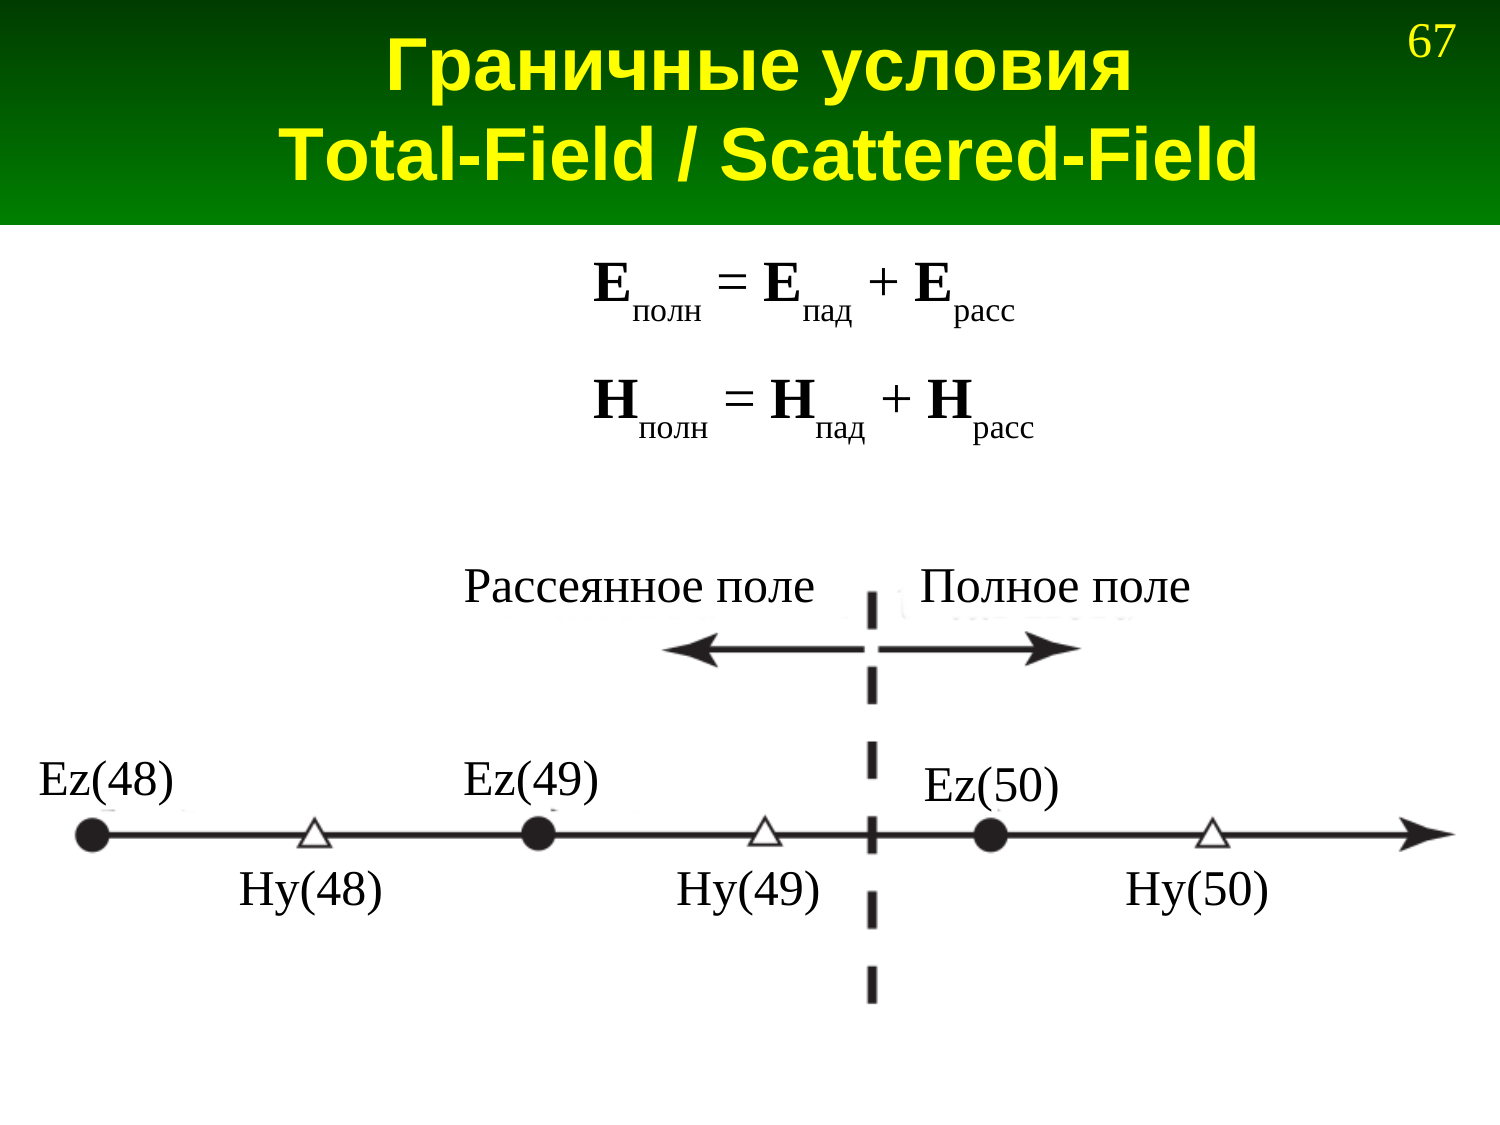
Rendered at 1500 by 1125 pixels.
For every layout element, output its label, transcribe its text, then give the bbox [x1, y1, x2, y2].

text_box Hy(48) [223, 848, 414, 939]
title Граничные условия Total-Field / Scattered-Field [100, 7, 1441, 204]
text_box Рассеянное поле [448, 545, 831, 621]
text_box Eполн = Eпад + Eрасс [578, 236, 1031, 336]
text_box Полное поле [905, 545, 1207, 621]
text_box Hy(50) [1110, 848, 1300, 940]
picture [59, 541, 1477, 1022]
text_box Hy(49) [661, 848, 851, 940]
text_box Ez(49) [448, 738, 615, 829]
text_box Ez(48) [23, 738, 190, 829]
text_box Ez(50) [908, 744, 1075, 835]
text_box Hполн = Hпад + Hрасс [578, 353, 1050, 453]
